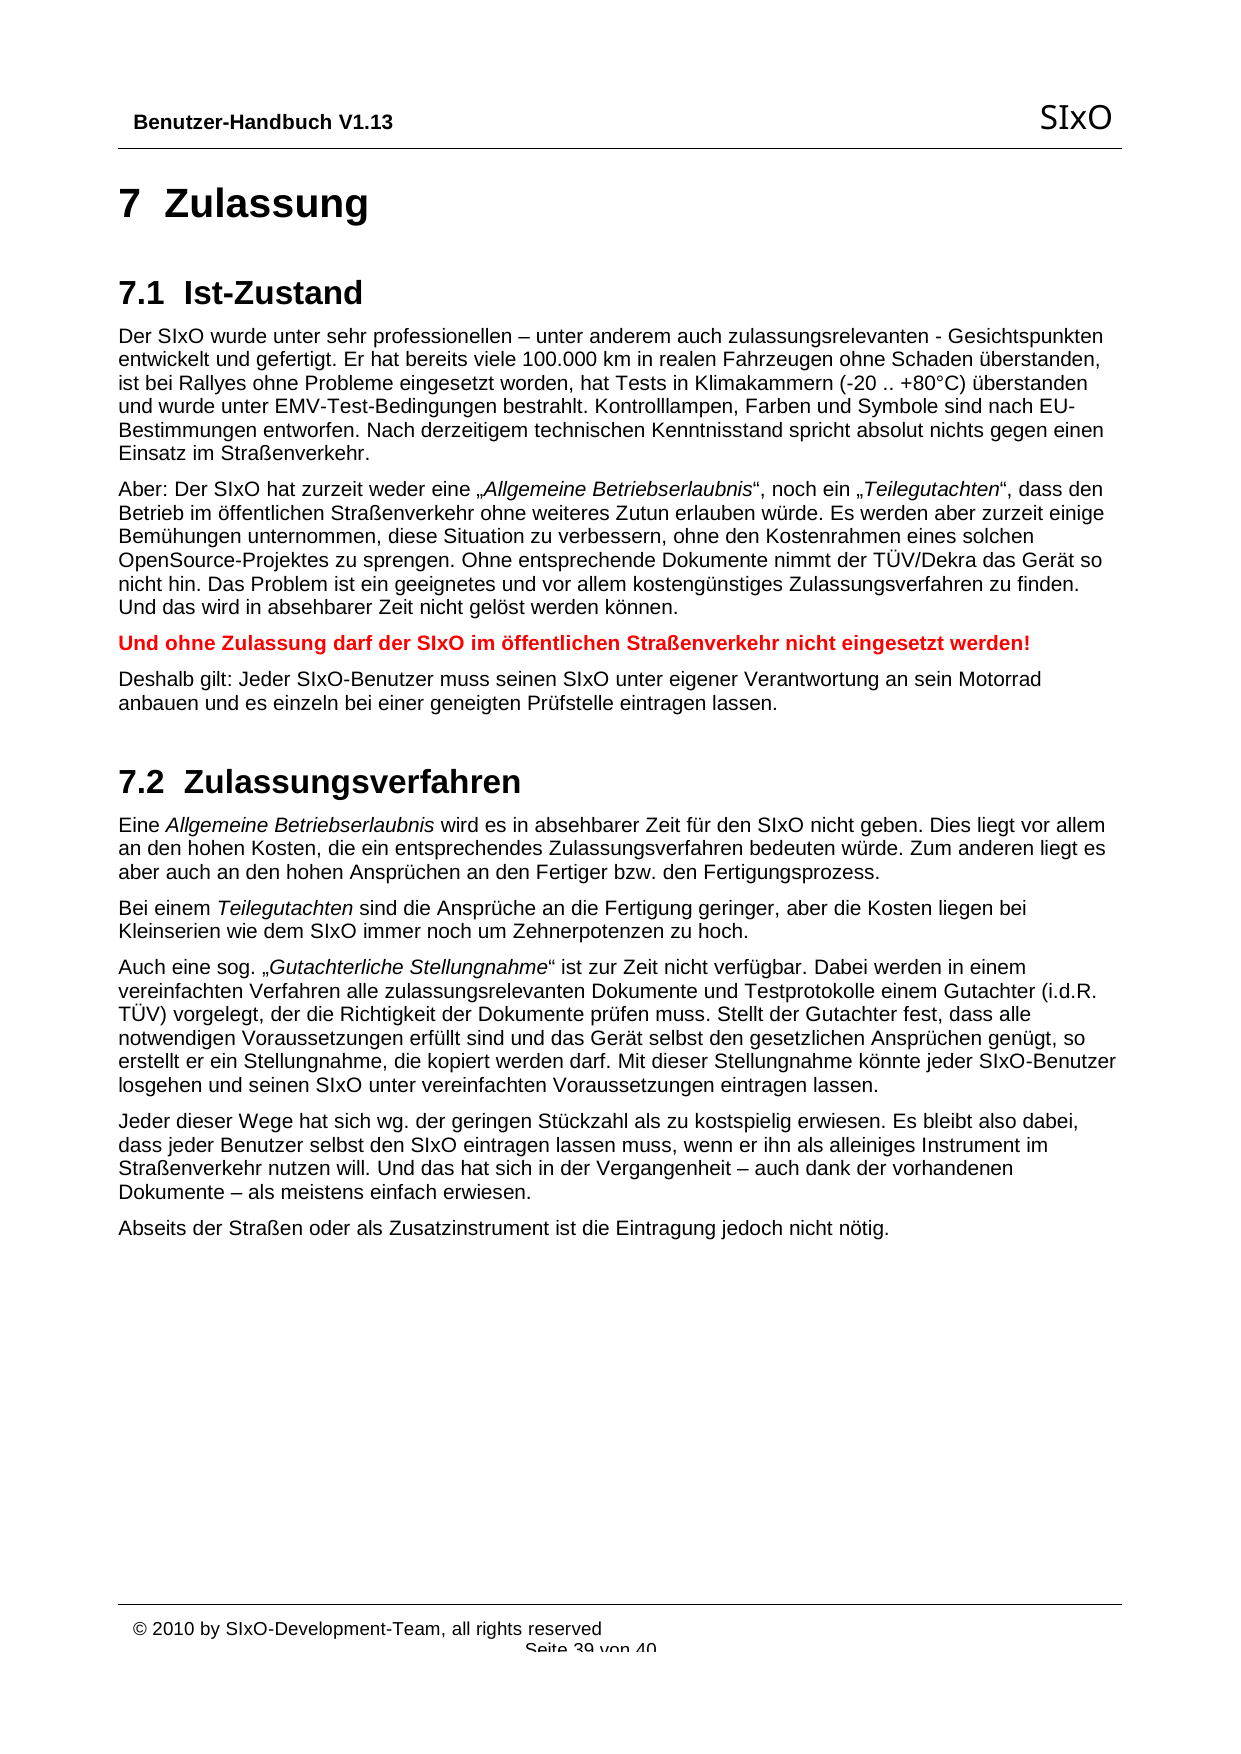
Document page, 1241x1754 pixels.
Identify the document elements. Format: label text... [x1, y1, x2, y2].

text Und ohne Zulassung darf der SIxO im öffentlichen Straßenverkehr nicht eingesetzt werden! [118, 632, 1122, 655]
text Abseits der Straßen oder als Zusatzinstrument ist die Eintragung jedoch nicht nötig. [118, 1216, 1122, 1240]
subtitle Zulassungsverfahren [118, 763, 1122, 801]
subtitle Zulassung [118, 180, 1122, 226]
text Deshalb gilt: Jeder SIxO-Benutzer muss seinen SIxO unter eigener Verantwortung an sein Motorrad anbauen und es einzeln bei einer geneigten Prüfstelle eintragen lassen. [118, 668, 1122, 715]
subtitle Ist-Zustand [118, 274, 1122, 312]
text Auch eine sog. „Gutachterliche Stellungnahme“ ist zur Zeit nicht verfügbar. Dabei werden in einem vereinfachten Verfahren alle zulassungsrelevanten Dokumente und Testprotokolle einem Gutachter (i.d.R. TÜV) vorgelegt, der die Richtigkeit der Dokumente prüfen muss. Stellt der Gutachter fest, dass alle notwendigen Voraussetzungen erfüllt sind und das Gerät selbst den gesetzlichen Ansprüchen genügt, so erstellt er ein Stellungnahme, die kopiert werden darf. Mit dieser Stellungnahme könnte jeder SIxO-Benutzer losgehen und seinen SIxO unter vereinfachten Voraussetzungen eintragen lassen. [118, 956, 1122, 1097]
text Aber: Der SIxO hat zurzeit weder eine „Allgemeine Betriebserlaubnis“, noch ein „Teilegutachten“, dass den Betrieb im öffentlichen Straßenverkehr ohne weiteres Zutun erlauben würde. Es werden aber zurzeit einige Bemühungen unternommen, diese Situation zu verbessern, ohne den Kostenrahmen eines solchen OpenSource-Projektes zu sprengen. Ohne entsprechende Dokumente nimmt der TÜV/Dekra das Gerät so nicht hin. Das Problem ist ein geeignetes und vor allem kostengünstiges Zulassungsverfahren zu finden. Und das wird in absehbarer Zeit nicht gelöst werden können. [118, 478, 1122, 619]
text Bei einem Teilegutachten sind die Ansprüche an die Fertigung geringer, aber die Kosten liegen bei Kleinserien wie dem SIxO immer noch um Zehnerpotenzen zu hoch. [118, 896, 1122, 943]
text Jeder dieser Wege hat sich wg. der geringen Stückzahl als zu kostspielig erwiesen. Es bleibt also dabei, dass jeder Benutzer selbst den SIxO eintragen lassen muss, wenn er ihn als alleiniges Instrument im Straßenverkehr nutzen will. Und das hat sich in der Vergangenheit – auch dank der vorhandenen Dokumente – als meistens einfach erwiesen. [118, 1109, 1122, 1204]
text Eine Allgemeine Betriebserlaubnis wird es in absehbarer Zeit für den SIxO nicht geben. Dies liegt vor allem an den hohen Kosten, die ein entsprechendes Zulassungsverfahren bedeuten würde. Zum anderen liegt es aber auch an den hohen Ansprüchen an den Fertiger bzw. den Fertigungsprozess. [118, 813, 1122, 884]
text Der SIxO wurde unter sehr professionellen – unter anderem auch zulassungsrelevanten - Gesichtspunkten entwickelt und gefertigt. Er hat bereits viele 100.000 km in realen Fahrzeugen ohne Schaden überstanden, ist bei Rallyes ohne Probleme eingesetzt worden, hat Tests in Klimakammern (-20 .. +80°C) überstanden und wurde unter EMV-Test-Bedingungen bestrahlt. Kontrolllampen, Farben und Symbole sind nach EU-Bestimmungen entworfen. Nach derzeitigem technischen Kenntnisstand spricht absolut nichts gegen einen Einsatz im Straßenverkehr. [118, 324, 1122, 465]
